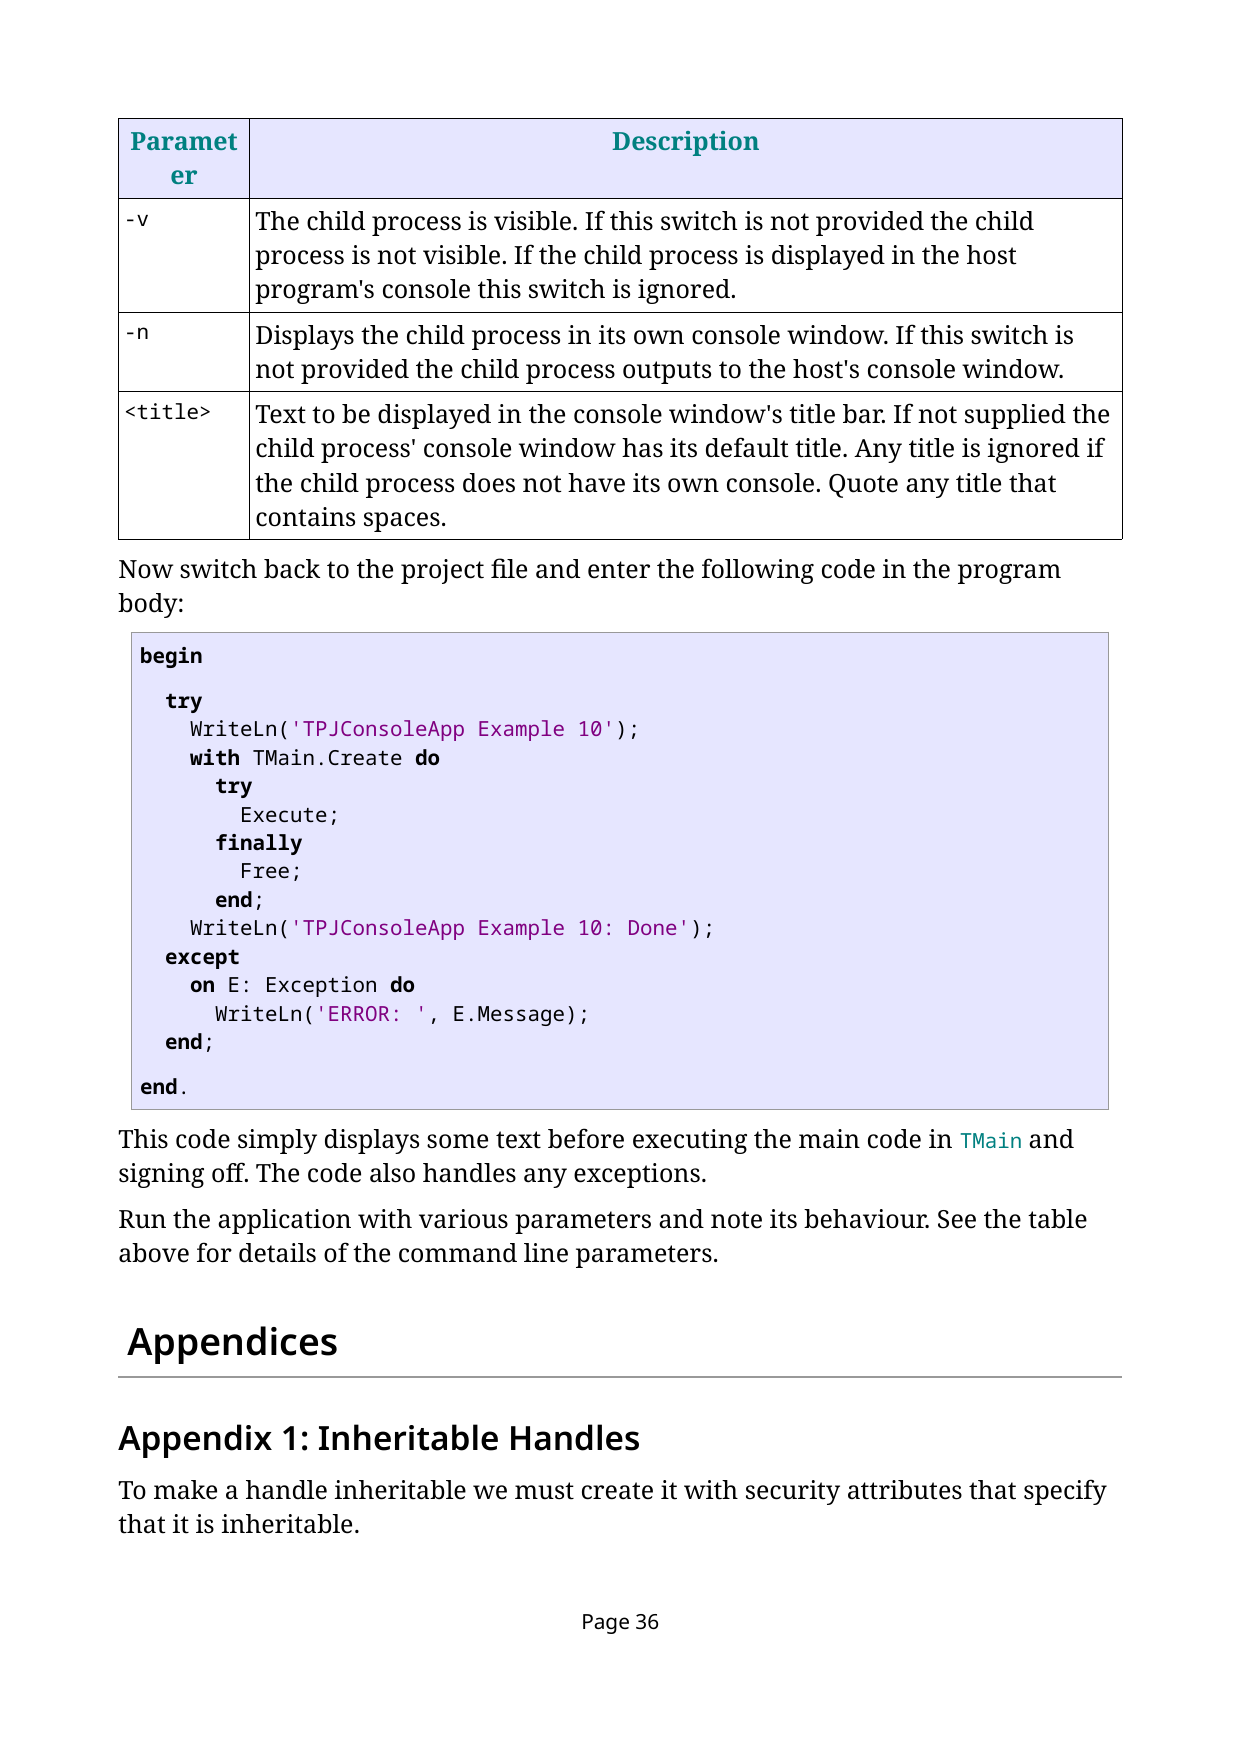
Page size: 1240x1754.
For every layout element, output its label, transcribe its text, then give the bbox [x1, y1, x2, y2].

text finally [132, 828, 1108, 857]
text WriteLn('ERROR: ', E.Message); [132, 999, 1108, 1027]
table_cell <title> [119, 392, 249, 539]
text try [132, 771, 1108, 800]
text Now switch back to the project file and enter the following code in the program body: [118, 552, 1122, 620]
text except [132, 942, 1108, 970]
text WriteLn('TPJConsoleApp Example 10'); [132, 714, 1108, 743]
text end; [132, 885, 1108, 913]
text WriteLn('TPJConsoleApp Example 10: Done'); [132, 913, 1108, 942]
subtitle Appendix 1: Inheritable Handles [118, 1415, 1122, 1461]
table_header Parameter [119, 119, 249, 198]
text on E: Exception do [132, 970, 1108, 999]
text begin [132, 633, 1108, 678]
text This code simply displays some text before executing the main code in TMain and signing off. The code also handles any exceptions. [118, 1122, 1122, 1190]
table_cell Text to be displayed in the console window's title bar. If not supplied the child process' console window has its default title. Any title is ignored if the child process does not have its own console. Quote any title that contains spaces. [250, 392, 1122, 539]
table_cell The child process is visible. If this switch is not provided the child process is not visible. If the child process is displayed in the host program's console this switch is ignored. [250, 199, 1122, 312]
text end. [132, 1064, 1108, 1109]
text Free; [132, 857, 1108, 885]
text try [132, 678, 1108, 714]
table_cell Displays the child process in its own console window. If this switch is not provided the child process outputs to the host's console window. [250, 313, 1122, 391]
text Run the application with various parameters and note its behaviour. See the table above for details of the command line parameters. [118, 1202, 1122, 1270]
text To make a handle inheritable we must create it with security attributes that specify that it is inheritable. [118, 1473, 1122, 1541]
table_header Description [250, 119, 1122, 198]
table_cell -v [119, 199, 249, 312]
text end; [132, 1027, 1108, 1064]
text with TMain.Create do [132, 743, 1108, 771]
subtitle Appendices [118, 1307, 1122, 1376]
table_cell -n [119, 313, 249, 391]
text Execute; [132, 800, 1108, 828]
